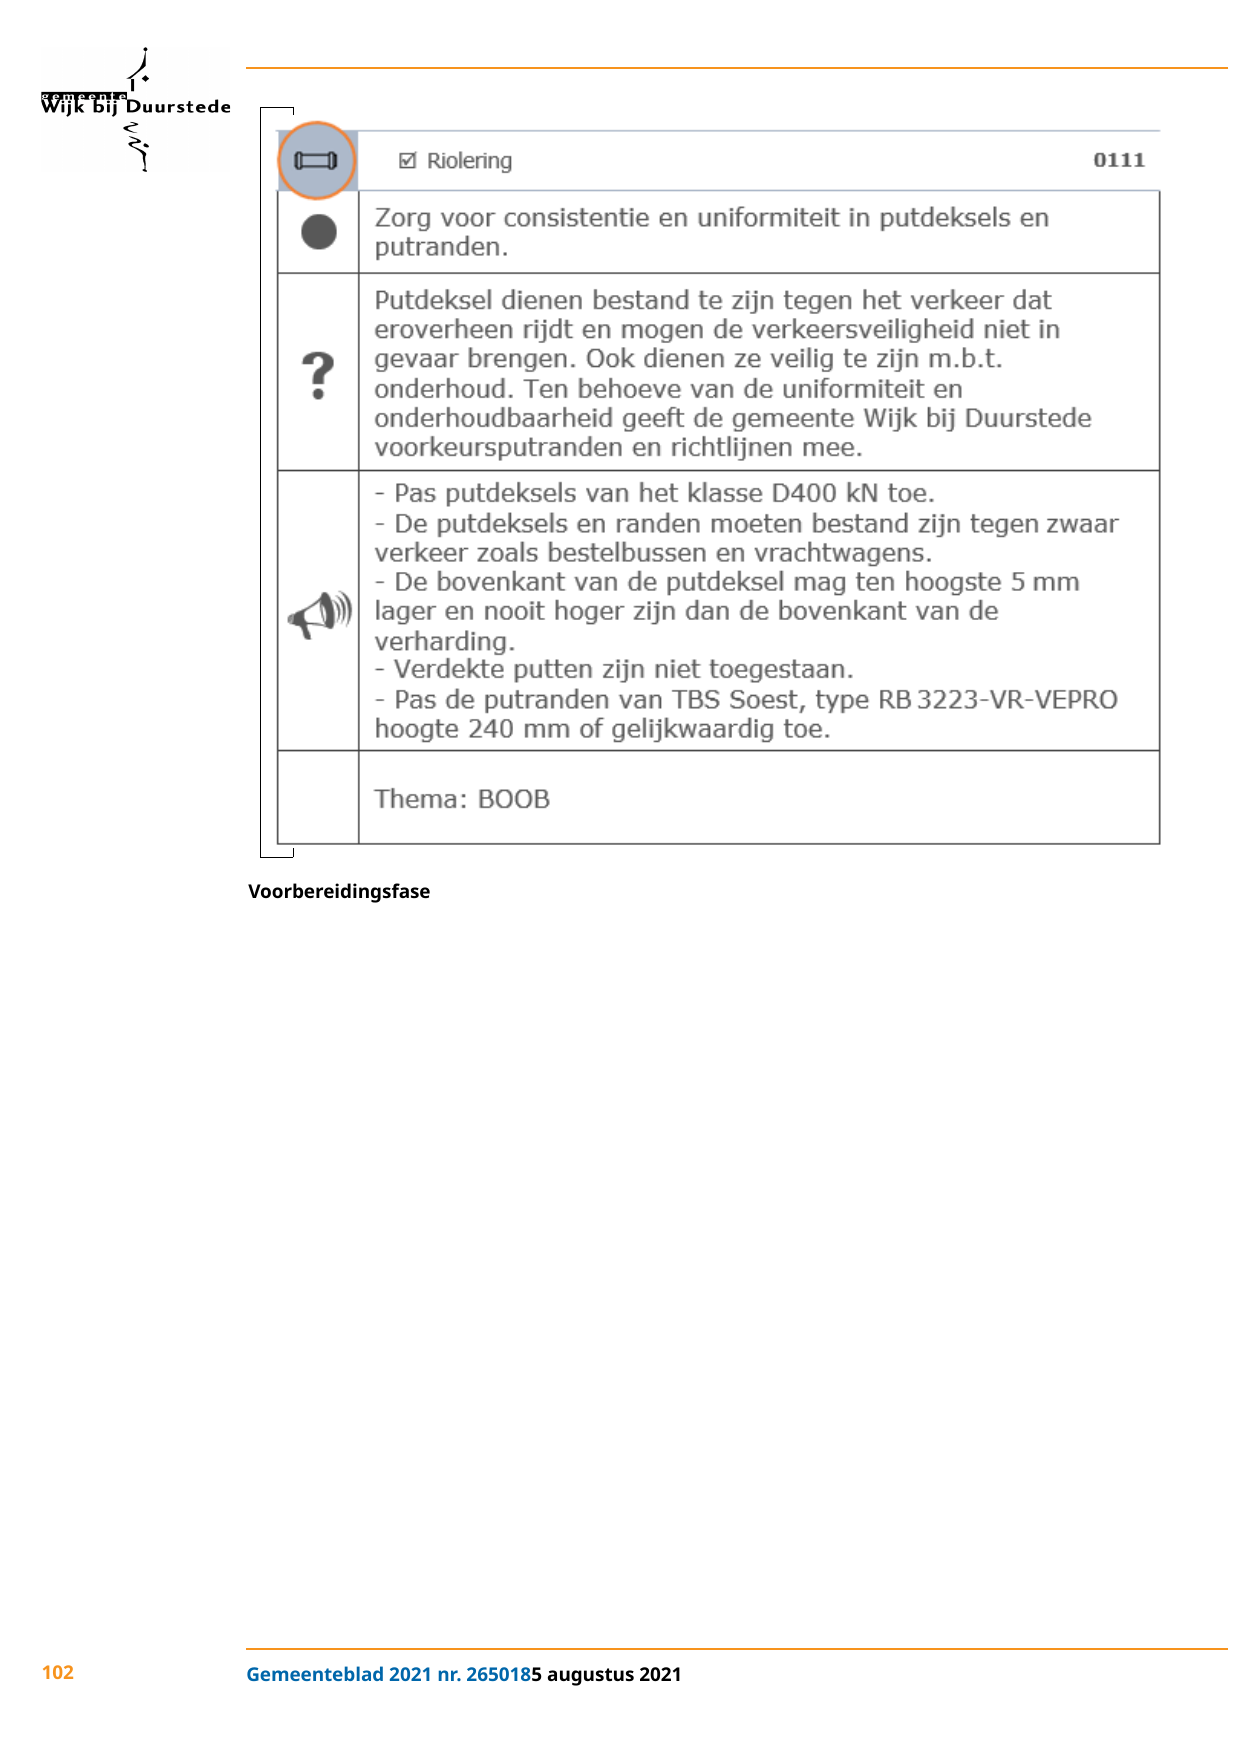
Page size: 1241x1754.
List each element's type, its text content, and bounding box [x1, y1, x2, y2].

picture [268, 115, 1173, 848]
picture [41, 47, 231, 172]
text Voorbereidingsfase [248, 878, 1152, 904]
